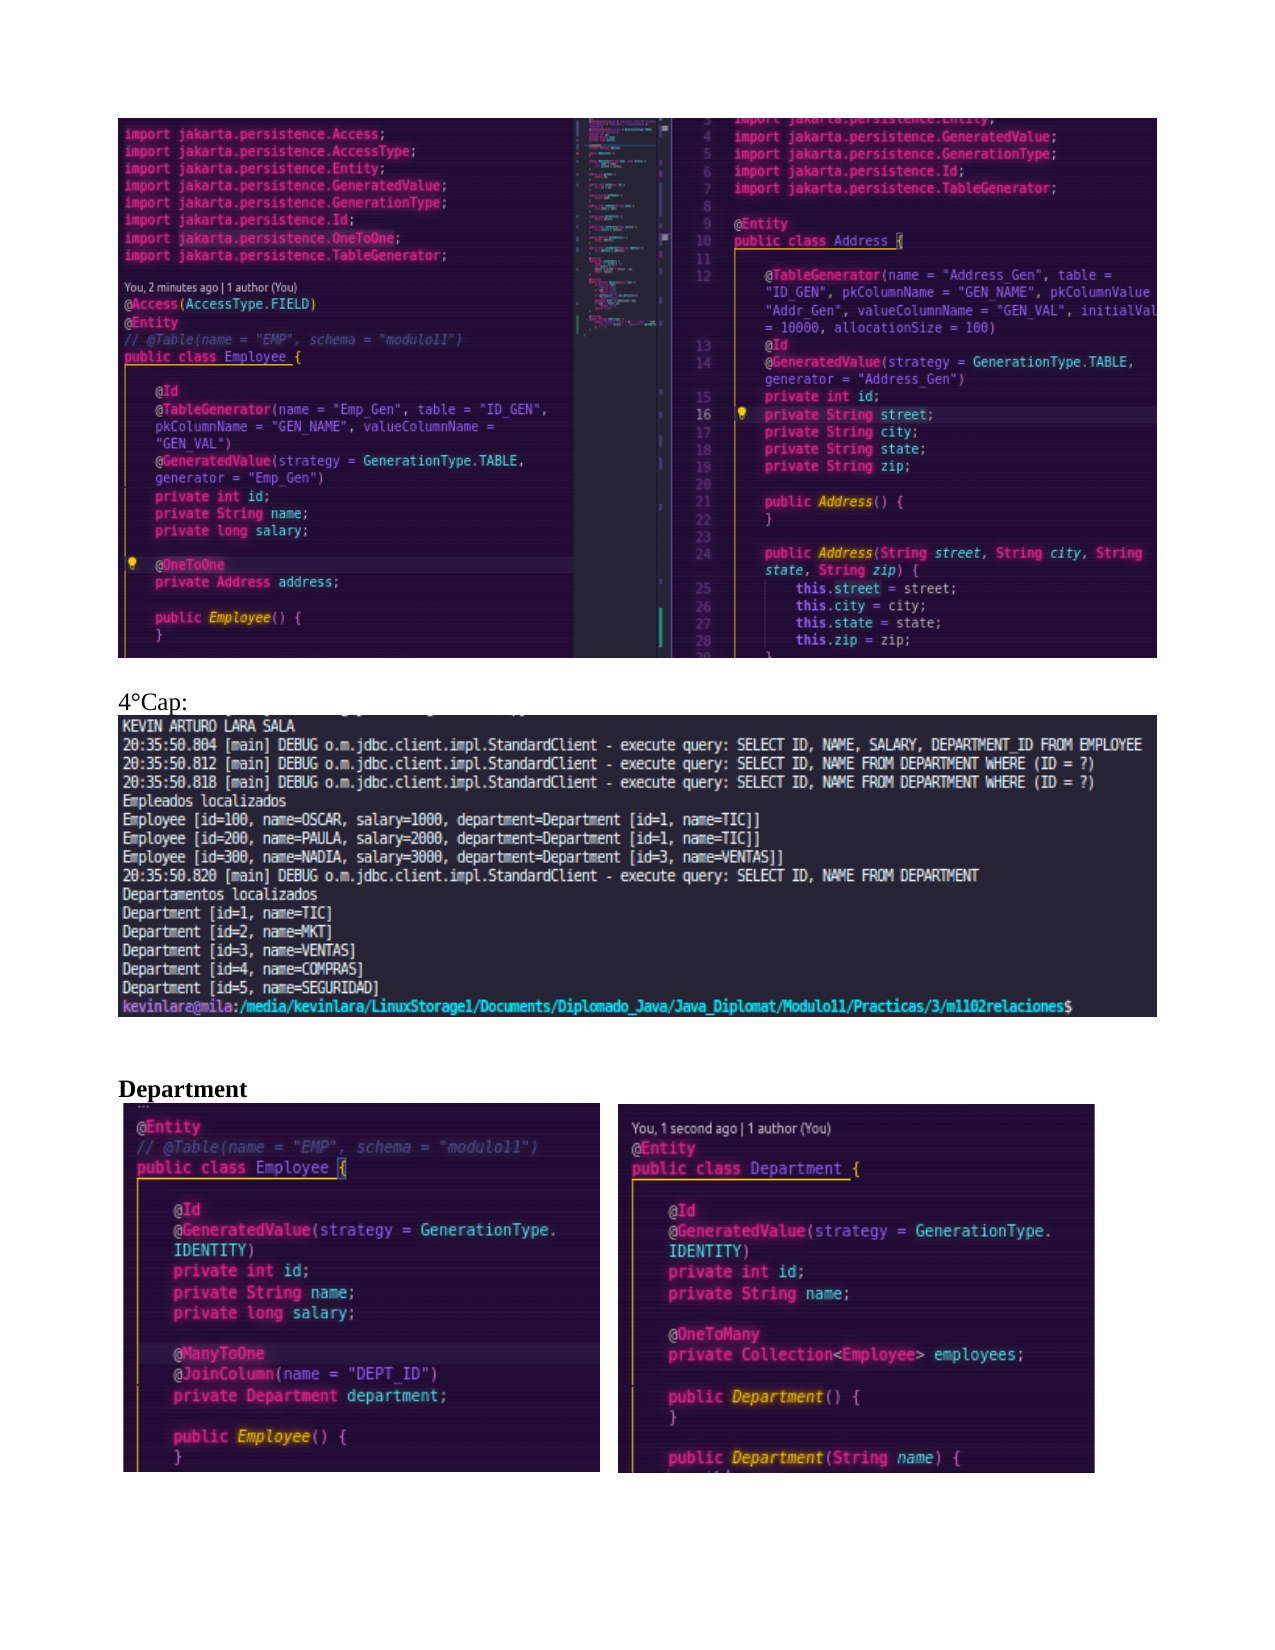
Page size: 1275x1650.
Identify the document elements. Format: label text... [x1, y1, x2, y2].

picture [118, 715, 1157, 1017]
picture [618, 1104, 1095, 1473]
text Department [118, 1074, 1157, 1103]
text 4°Cap: [118, 687, 1157, 715]
picture [118, 118, 1157, 658]
picture [123, 1103, 600, 1472]
